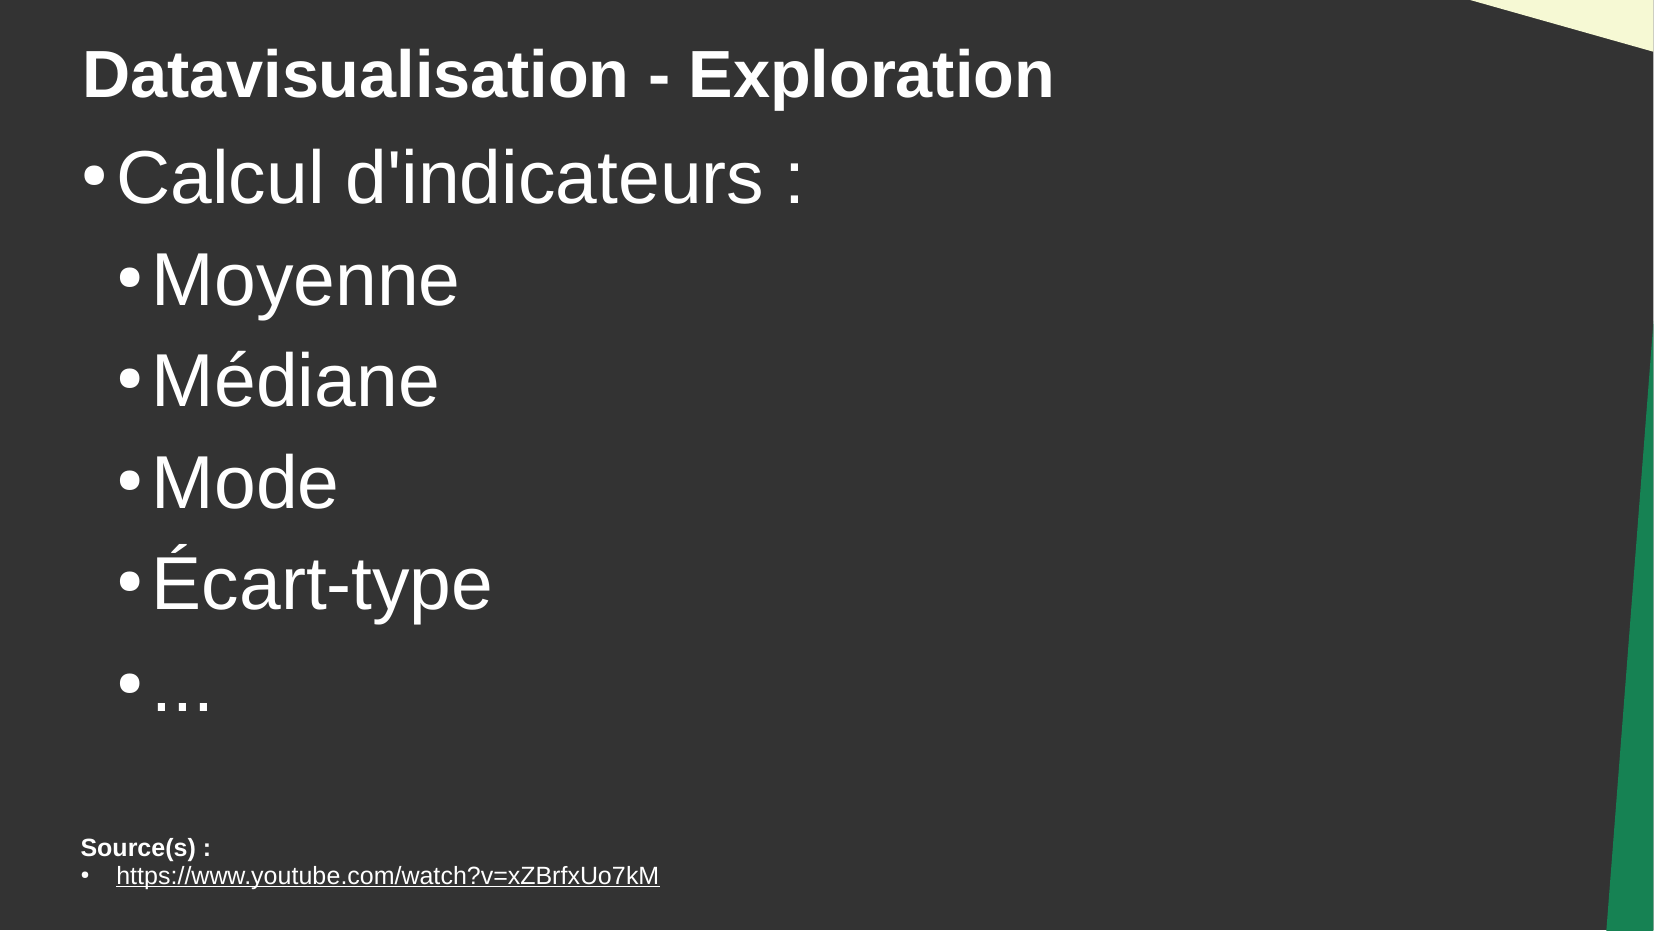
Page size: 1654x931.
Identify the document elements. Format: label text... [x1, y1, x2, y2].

text_box [1470, 0, 1654, 52]
list Calcul d'indicateurs : Moyenne Médiane Mode Écart-type ... [80, 135, 1560, 762]
text_box Source(s) : https://www.youtube.com/watch?v=xZBrfxUo7kM [65, 826, 1483, 926]
title Datavisualisation - Exploration [82, 37, 1571, 122]
text_box [1606, 314, 1654, 931]
